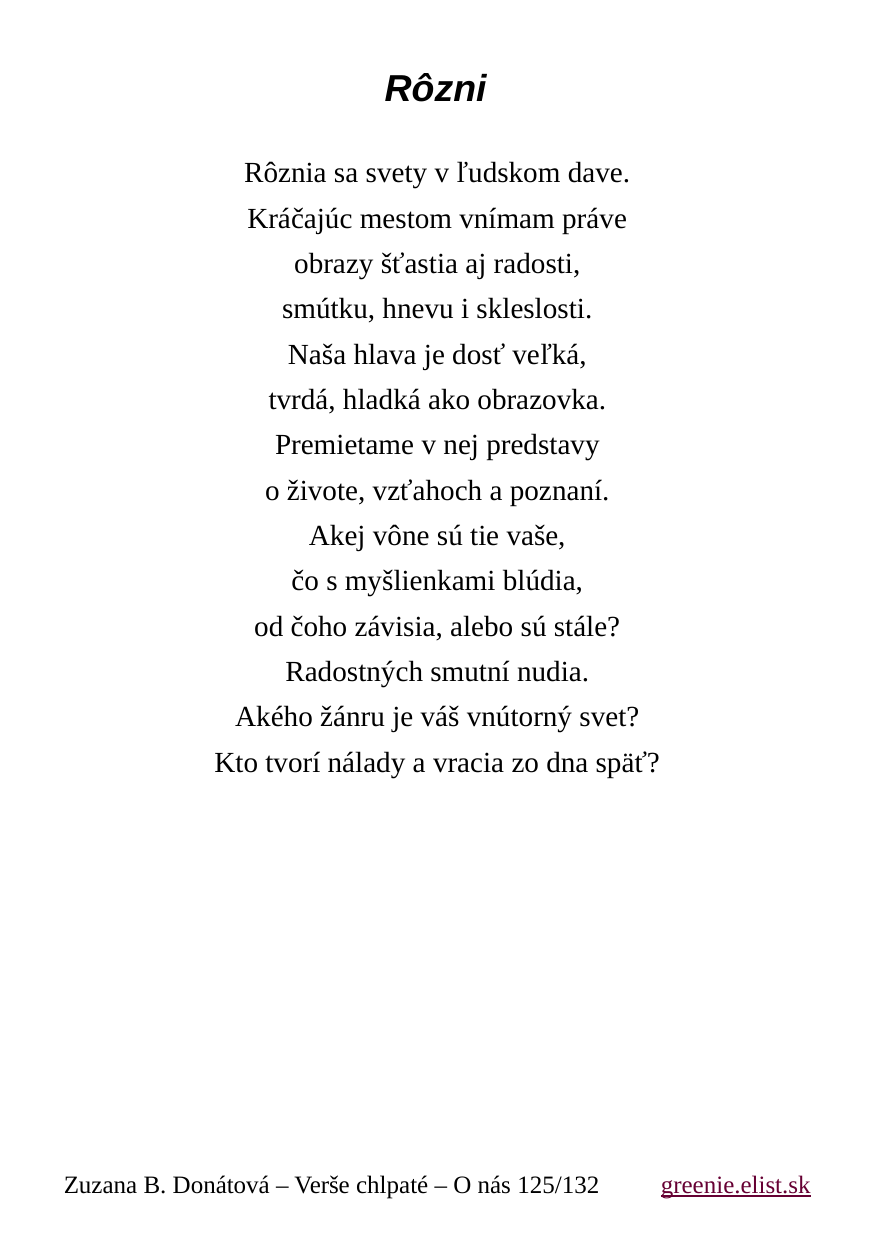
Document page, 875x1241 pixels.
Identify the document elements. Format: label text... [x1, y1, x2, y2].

text Kto tvorí nálady a vracia zo dna späť? [41, 745, 833, 778]
text od čoho závisia, alebo sú stále? [41, 609, 833, 642]
text Akého žánru je váš vnútorný svet? [41, 699, 833, 733]
subtitle Rôzni [41, 66, 833, 109]
text Radostných smutní nudia. [41, 654, 833, 688]
text o živote, vzťahoch a poznaní. [41, 473, 833, 506]
text obrazy šťastia aj radosti, [41, 246, 833, 280]
text čo s myšlienkami blúdia, [41, 563, 833, 597]
text Naša hlava je dosť veľká, [41, 337, 833, 370]
text Kráčajúc mestom vnímam práve [41, 201, 833, 234]
text Akej vône sú tie vaše, [41, 518, 833, 552]
text tvrdá, hladká ako obrazovka. [41, 382, 833, 416]
text Premietame v nej predstavy [41, 427, 833, 461]
text Rôznia sa svety v ľudskom dave. [41, 156, 833, 189]
text smútku, hnevu i skleslosti. [41, 292, 833, 325]
